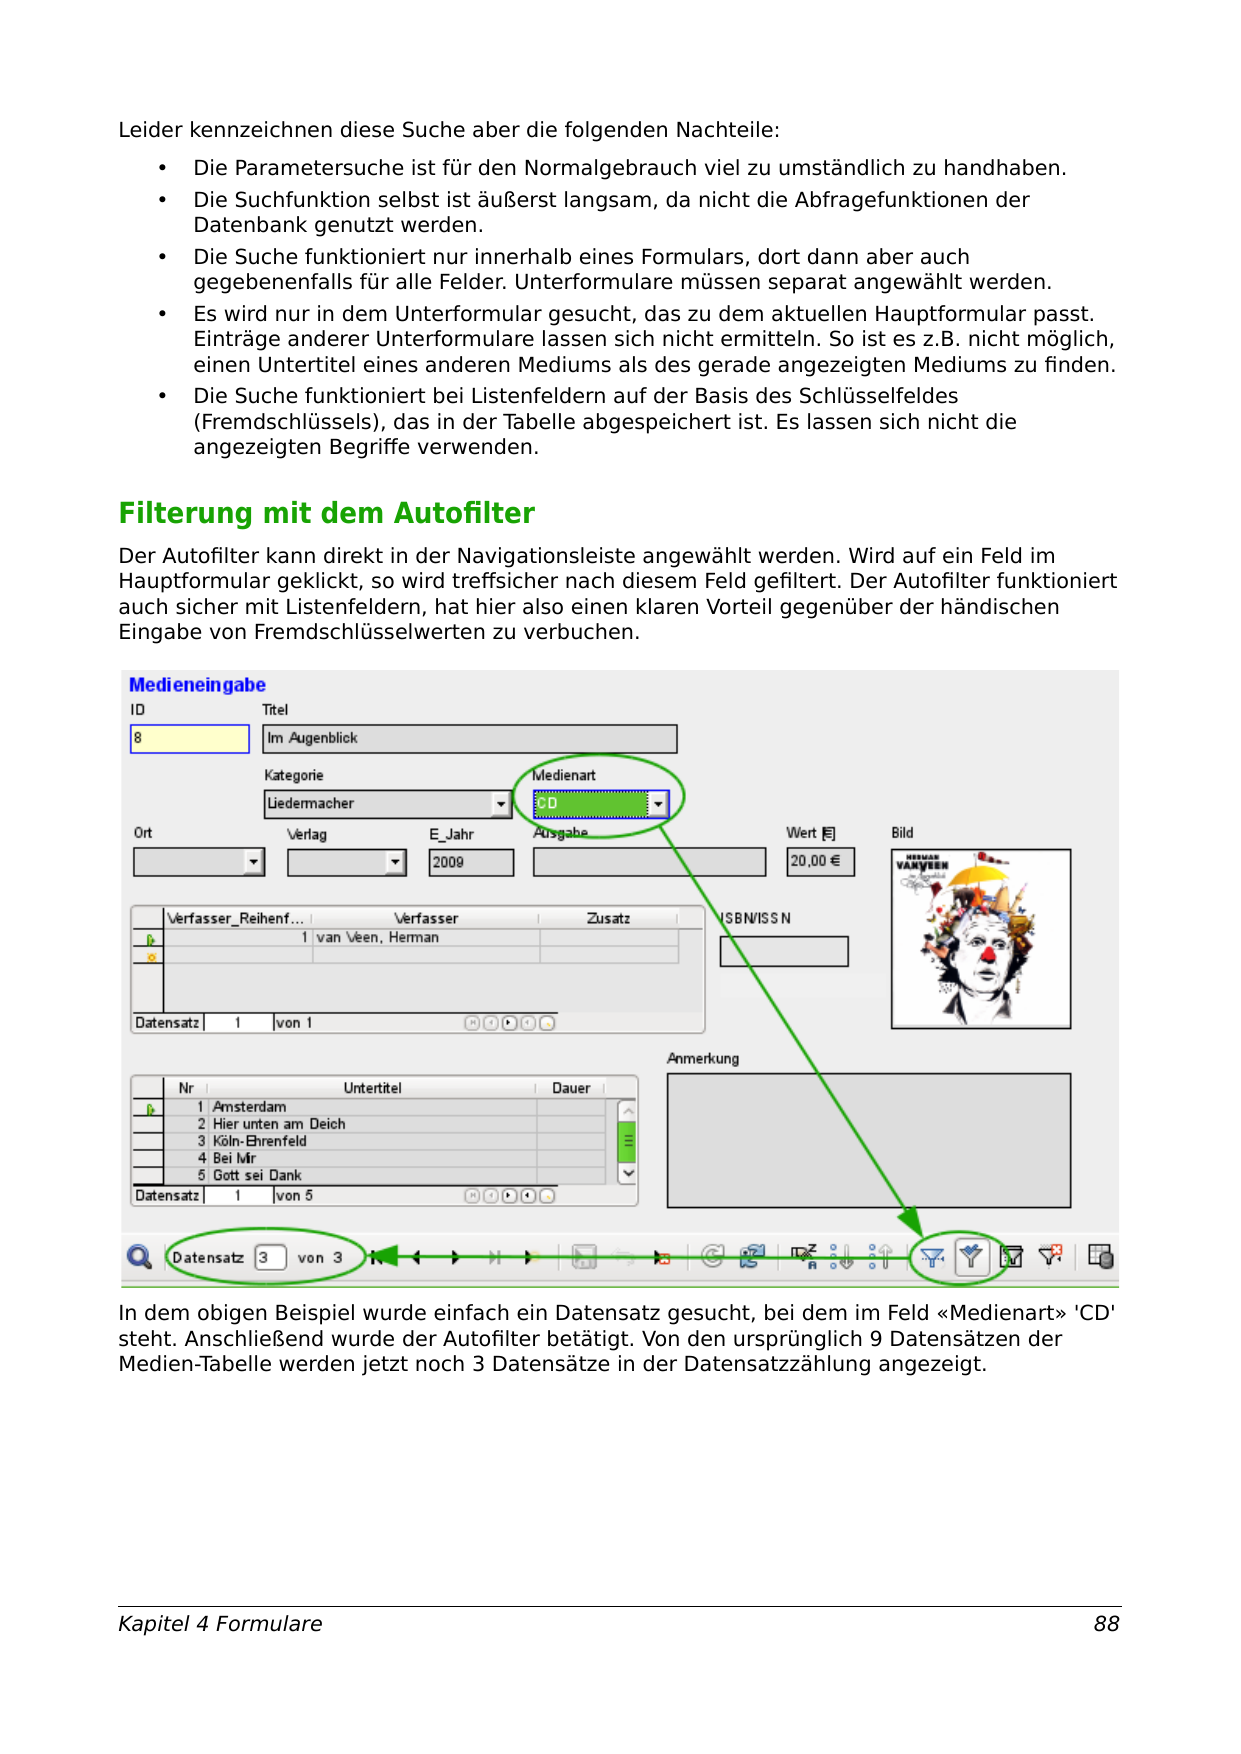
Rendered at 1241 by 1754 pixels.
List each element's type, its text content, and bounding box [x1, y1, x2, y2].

text Leider kennzeichnen diese Suche aber die folgenden Nachteile: [118, 118, 1122, 142]
subtitle Filterung mit dem Autofilter [118, 496, 1122, 530]
list Die Suche funktioniert nur innerhalb eines Formulars, dort dann aber auch gegebenenfalls für alle Felder. Unterformulare müssen separat angewählt werden. [156, 245, 1122, 294]
list Die Suchfunktion selbst ist äußerst langsam, da nicht die Abfragefunktionen der Datenbank genutzt werden. [156, 188, 1122, 237]
list Die Parametersuche ist für den Normalgebrauch viel zu umständlich zu handhaben. [156, 156, 1122, 180]
list Es wird nur in dem Unterformular gesucht, das zu dem aktuellen Hauptformular passt. Einträge anderer Unterformulare lassen sich nicht ermitteln. So ist es z.B. nicht möglich, einen Untertitel eines anderen Mediums als des gerade angezeigten Mediums zu finden. [156, 302, 1122, 377]
text In dem obigen Beispiel wurde einfach ein Datensatz gesucht, bei dem im Feld «Medienart» 'CD' steht. Anschließend wurde der Autofilter betätigt. Von den ursprünglich 9 Datensätzen der Medien-Tabelle werden jetzt noch 3 Datensätze in der Datensatzzählung angezeigt. [118, 1301, 1122, 1377]
list Die Suche funktioniert bei Listenfeldern auf der Basis des Schlüsselfeldes (Fremdschlüssels), das in der Tabelle abgespeichert ist. Es lassen sich nicht die angezeigten Begriffe verwenden. [156, 384, 1122, 459]
text Der Autofilter kann direkt in der Navigationsleiste angewählt werden. Wird auf ein Feld im Hauptformular geklickt, so wird treffsicher nach diesem Feld gefiltert. Der Autofilter funktioniert auch sicher mit Listenfeldern, hat hier also einen klaren Vorteil gegenüber der händischen Eingabe von Fremdschlüsselwerten zu verbuchen. [118, 544, 1122, 644]
picture [121, 670, 1120, 1288]
